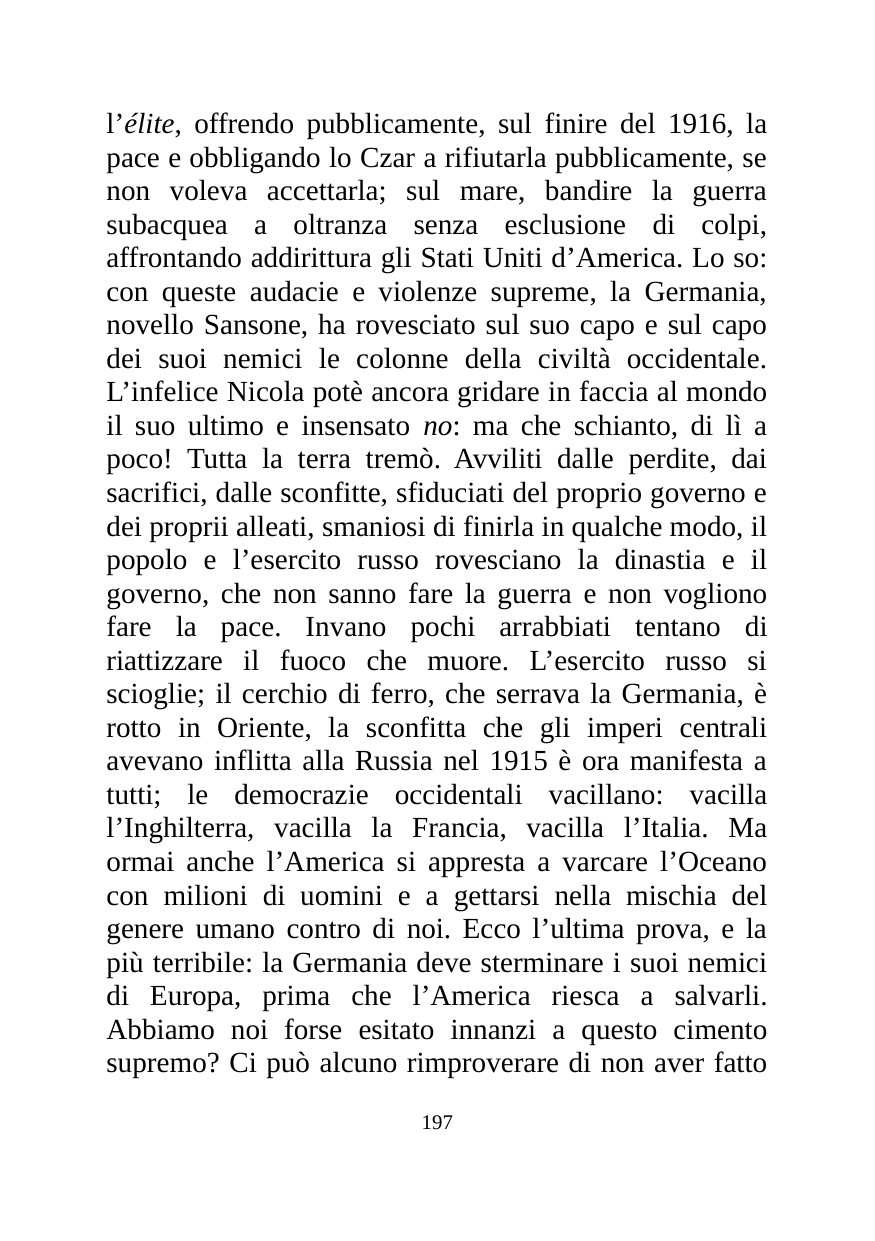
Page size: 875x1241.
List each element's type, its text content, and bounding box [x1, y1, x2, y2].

text l’élite, offrendo pubblicamente, sul finire del 1916, la pace e obbligando lo Czar a rifiutarla pubblicamente, se non voleva accettarla; sul mare, bandire la guerra subacquea a oltranza senza esclusione di colpi, affrontando addirittura gli Stati Uniti d’America. Lo so: con queste audacie e violenze supreme, la Germania, novello Sansone, ha rovesciato sul suo capo e sul capo dei suoi nemici le colonne della civiltà occidentale. L’infelice Nicola potè ancora gridare in faccia al mondo il suo ultimo e insensato no: ma che schianto, di lì a poco! Tutta la terra tremò. Avviliti dalle perdite, dai sacrifici, dalle sconfitte, sfiduciati del proprio governo e dei proprii alleati, smaniosi di finirla in qualche modo, il popolo e l’esercito russo rovesciano la dinastia e il governo, che non sanno fare la guerra e non vogliono fare la pace. Invano pochi arrabbiati tentano di riattizzare il fuoco che muore. L’esercito russo si scioglie; il cerchio di ferro, che serrava la Germania, è rotto in Oriente, la sconfitta che gli imperi centrali avevano inflitta alla Russia nel 1915 è ora manifesta a tutti; le democrazie occidentali vacillano: vacilla l’Inghilterra, vacilla la Francia, vacilla l’Italia. Ma ormai anche l’America si appresta a varcare l’Oceano con milioni di uomini e a gettarsi nella mischia del genere umano contro di noi. Ecco l’ultima prova, e la più terribile: la Germania deve sterminare i suoi nemici di Europa, prima che l’America riesca a salvarli. Abbiamo noi forse esitato innanzi a questo cimento supremo? Ci può alcuno rimproverare di non aver fatto [106, 106, 768, 1079]
